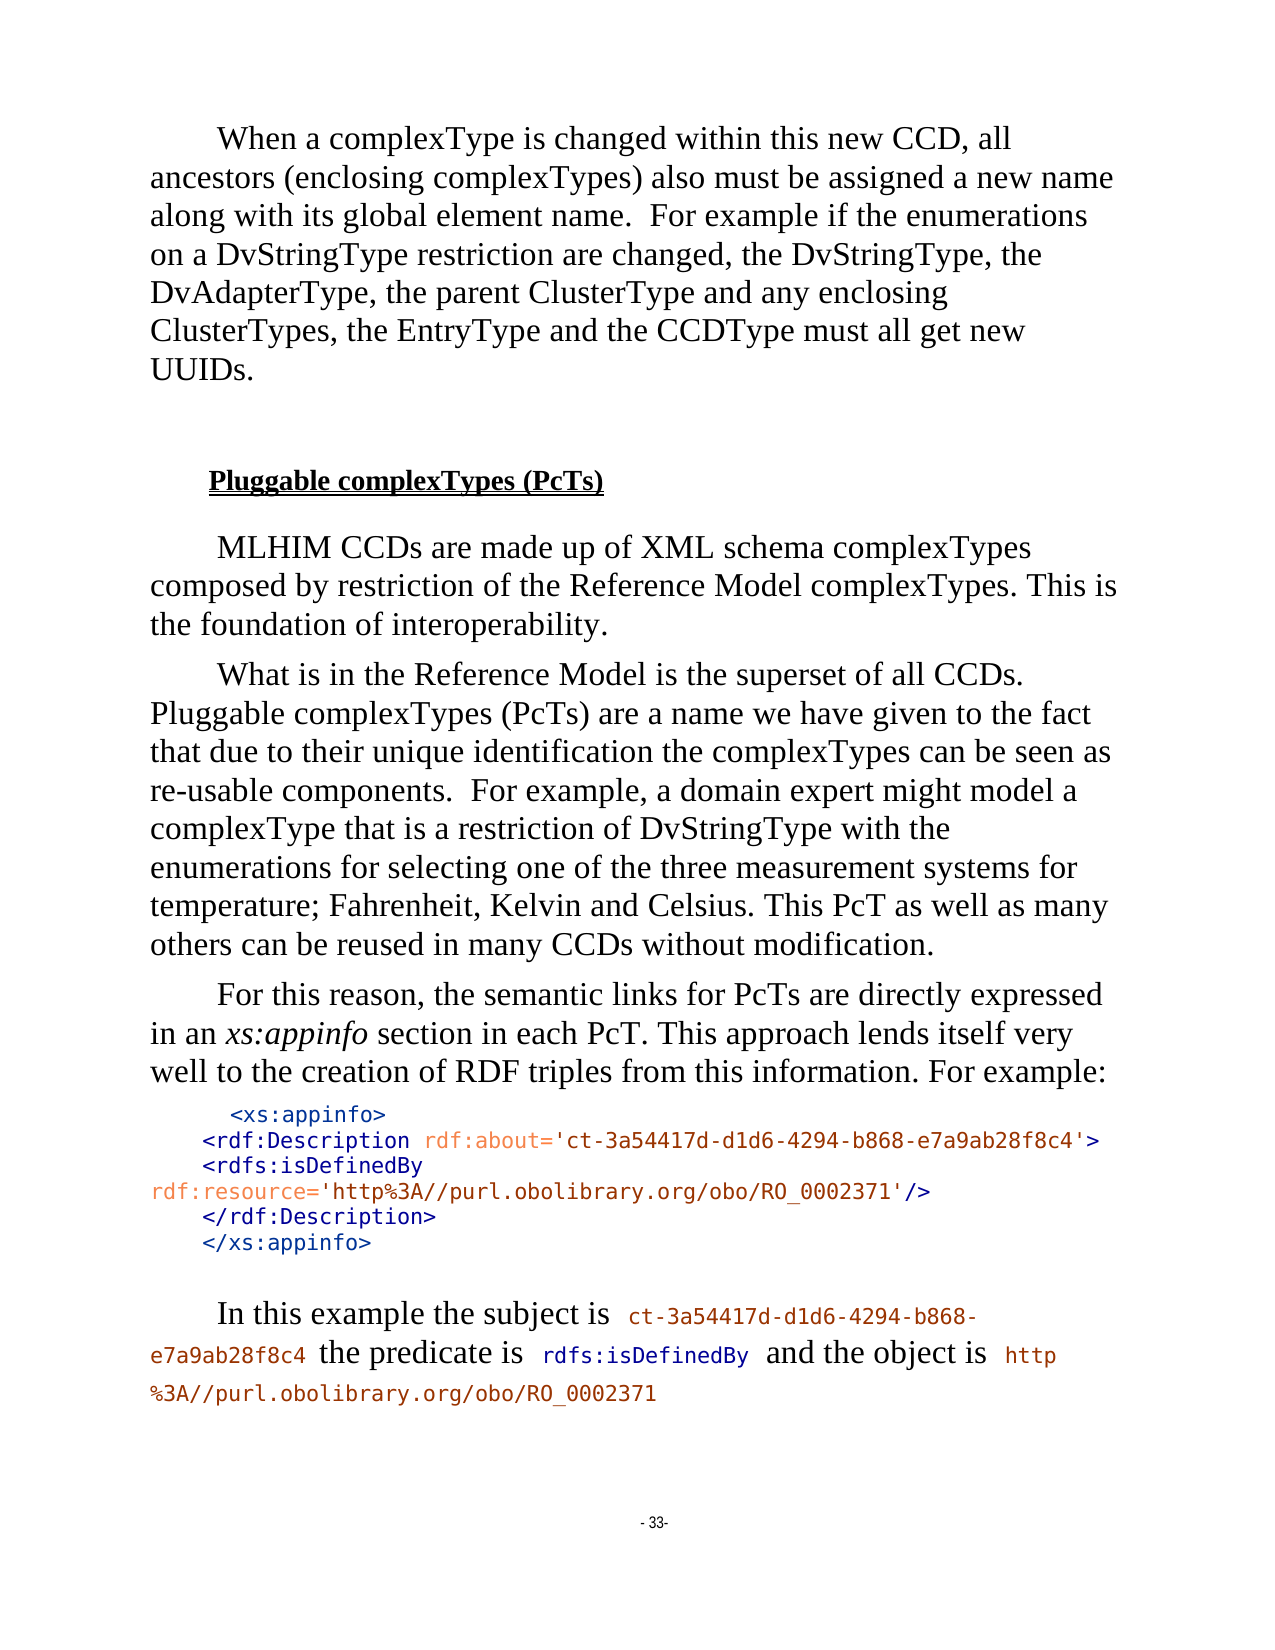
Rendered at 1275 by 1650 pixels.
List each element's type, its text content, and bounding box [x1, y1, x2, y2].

text When a complexType is changed within this new CCD, all ancestors (enclosing complexTypes) also must be assigned a new name along with its global element name. For example if the enumerations on a DvStringType restriction are changed, the DvStringType, the DvAdapterType, the parent ClusterType and any enclosing ClusterTypes, the EntryType and the CCDType must all get new UUIDs. [150, 118, 1125, 387]
text In this example the subject is ct-3a54417d-d1d6-4294-b868-e7a9ab28f8c4 the predicate is rdfs:isDefinedBy and the object is http%3A//purl.obolibrary.org/obo/RO_0002371 [150, 1293, 1125, 1409]
subtitle Pluggable complexTypes (PcTs) [150, 463, 1125, 496]
text <xs:appinfo> <rdf:Description rdf:about='ct-3a54417d-d1d6-4294-b868-e7a9ab28f8c4'> <rdfs:isDefinedBy rdf:resource='http%3A//purl.obolibrary.org/obo/RO_0002371'/> </rdf:Description> </xs:appinfo> [150, 1102, 1125, 1255]
text For this reason, the semantic links for PcTs are directly expressed in an xs:appinfo section in each PcT. This approach lends itself very well to the creation of RDF triples from this information. For example: [150, 974, 1125, 1090]
text What is in the Reference Model is the superset of all CCDs. Pluggable complexTypes (PcTs) are a name we have given to the fact that due to their unique identification the complexTypes can be seen as re-usable components. For example, a domain expert might model a complexType that is a restriction of DvStringType with the enumerations for selecting one of the three measurement systems for temperature; Fahrenheit, Kelvin and Celsius. This PcT as well as many others can be reused in many CCDs without modification. [150, 654, 1125, 962]
text MLHIM CCDs are made up of XML schema complexTypes composed by restriction of the Reference Model complexTypes. This is the foundation of interoperability. [150, 527, 1125, 642]
